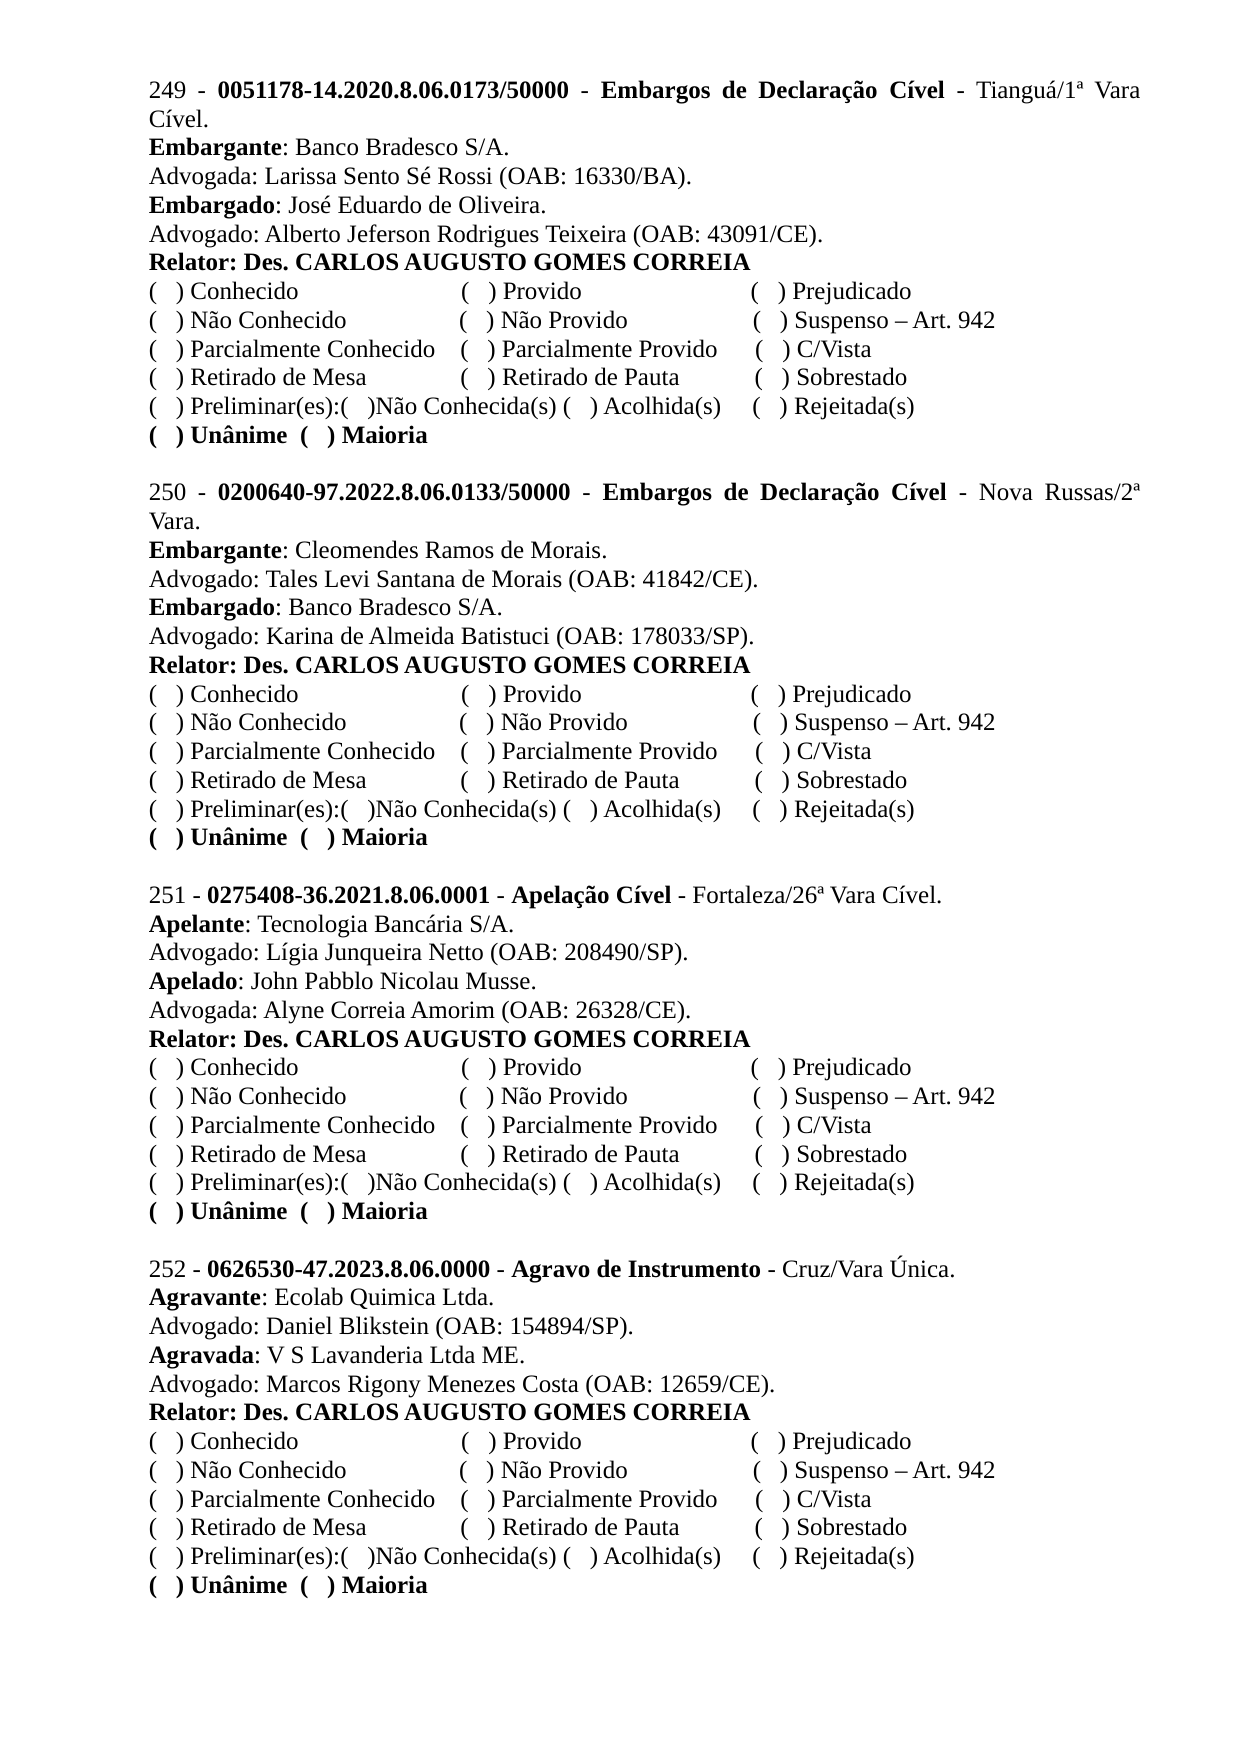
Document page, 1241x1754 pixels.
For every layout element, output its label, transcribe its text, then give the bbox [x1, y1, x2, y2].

text ( ) Unânime ( ) Maioria [148, 822, 1158, 851]
text ( ) Retirado de Mesa ( ) Retirado de Pauta ( ) Sobrestado [148, 1512, 1158, 1541]
text ( ) Retirado de Mesa ( ) Retirado de Pauta ( ) Sobrestado [148, 1139, 1158, 1167]
text Relator: Des. CARLOS AUGUSTO GOMES CORREIA [148, 650, 1141, 679]
text ( ) Parcialmente Conhecido ( ) Parcialmente Provido ( ) C/Vista [148, 334, 1158, 362]
text ( ) Unânime ( ) Maioria [148, 1196, 1158, 1225]
text ( ) Preliminar(es):( )Não Conhecida(s) ( ) Acolhida(s) ( ) Rejeitada(s) [148, 391, 1158, 420]
text ( ) Unânime ( ) Maioria [148, 1570, 1158, 1599]
text Advogado: Tales Levi Santana de Morais (OAB: 41842/CE). [148, 564, 1141, 592]
text ( ) Não Conhecido ( ) Não Provido ( ) Suspenso – Art. 942 [148, 707, 1158, 736]
text Advogada: Alyne Correia Amorim (OAB: 26328/CE). [148, 995, 1141, 1024]
text Advogado: Marcos Rigony Menezes Costa (OAB: 12659/CE). [148, 1369, 1141, 1397]
text 249 - 0051178-14.2020.8.06.0173/50000 - Embargos de Declaração Cível - Tianguá/1ª Vara Cível. [148, 75, 1141, 132]
text Advogado: Karina de Almeida Batistuci (OAB: 178033/SP). [148, 621, 1141, 650]
text ( ) Conhecido ( ) Provido ( ) Prejudicado [148, 1426, 1141, 1455]
text 252 - 0626530-47.2023.8.06.0000 - Agravo de Instrumento - Cruz/Vara Única. [148, 1254, 1141, 1282]
text ( ) Unânime ( ) Maioria [148, 420, 1158, 449]
text ( ) Preliminar(es):( )Não Conhecida(s) ( ) Acolhida(s) ( ) Rejeitada(s) [148, 794, 1158, 822]
text ( ) Parcialmente Conhecido ( ) Parcialmente Provido ( ) C/Vista [148, 1110, 1158, 1139]
text Advogado: Daniel Blikstein (OAB: 154894/SP). [148, 1311, 1141, 1340]
text Apelante: Tecnologia Bancária S/A. [148, 909, 1141, 937]
text Advogada: Larissa Sento Sé Rossi (OAB: 16330/BA). [148, 161, 1141, 190]
text Embargado: Banco Bradesco S/A. [148, 592, 1141, 621]
text ( ) Retirado de Mesa ( ) Retirado de Pauta ( ) Sobrestado [148, 765, 1158, 794]
text Embargante: Cleomendes Ramos de Morais. [148, 535, 1141, 564]
text Embargado: José Eduardo de Oliveira. [148, 190, 1141, 219]
text ( ) Conhecido ( ) Provido ( ) Prejudicado [148, 679, 1141, 707]
text Advogado: Lígia Junqueira Netto (OAB: 208490/SP). [148, 937, 1141, 966]
text ( ) Não Conhecido ( ) Não Provido ( ) Suspenso – Art. 942 [148, 1081, 1158, 1110]
text ( ) Preliminar(es):( )Não Conhecida(s) ( ) Acolhida(s) ( ) Rejeitada(s) [148, 1167, 1158, 1196]
text Agravada: V S Lavanderia Ltda ME. [148, 1340, 1141, 1369]
text Relator: Des. CARLOS AUGUSTO GOMES CORREIA [148, 1397, 1141, 1426]
text ( ) Retirado de Mesa ( ) Retirado de Pauta ( ) Sobrestado [148, 362, 1158, 391]
text ( ) Parcialmente Conhecido ( ) Parcialmente Provido ( ) C/Vista [148, 736, 1158, 765]
text ( ) Não Conhecido ( ) Não Provido ( ) Suspenso – Art. 942 [148, 1455, 1158, 1484]
text Advogado: Alberto Jeferson Rodrigues Teixeira (OAB: 43091/CE). [148, 219, 1141, 247]
text 251 - 0275408-36.2021.8.06.0001 - Apelação Cível - Fortaleza/26ª Vara Cível. [148, 880, 1141, 909]
text Agravante: Ecolab Quimica Ltda. [148, 1282, 1141, 1311]
text Relator: Des. CARLOS AUGUSTO GOMES CORREIA [148, 247, 1141, 276]
text Relator: Des. CARLOS AUGUSTO GOMES CORREIA [148, 1024, 1141, 1052]
text ( ) Parcialmente Conhecido ( ) Parcialmente Provido ( ) C/Vista [148, 1484, 1158, 1512]
text Embargante: Banco Bradesco S/A. [148, 132, 1141, 161]
text 250 - 0200640-97.2022.8.06.0133/50000 - Embargos de Declaração Cível - Nova Russas/2ª Vara. [148, 477, 1141, 535]
text ( ) Não Conhecido ( ) Não Provido ( ) Suspenso – Art. 942 [148, 305, 1158, 334]
text ( ) Conhecido ( ) Provido ( ) Prejudicado [148, 1052, 1141, 1081]
text ( ) Conhecido ( ) Provido ( ) Prejudicado [148, 276, 1141, 305]
text ( ) Preliminar(es):( )Não Conhecida(s) ( ) Acolhida(s) ( ) Rejeitada(s) [148, 1541, 1158, 1570]
text Apelado: John Pabblo Nicolau Musse. [148, 966, 1141, 995]
